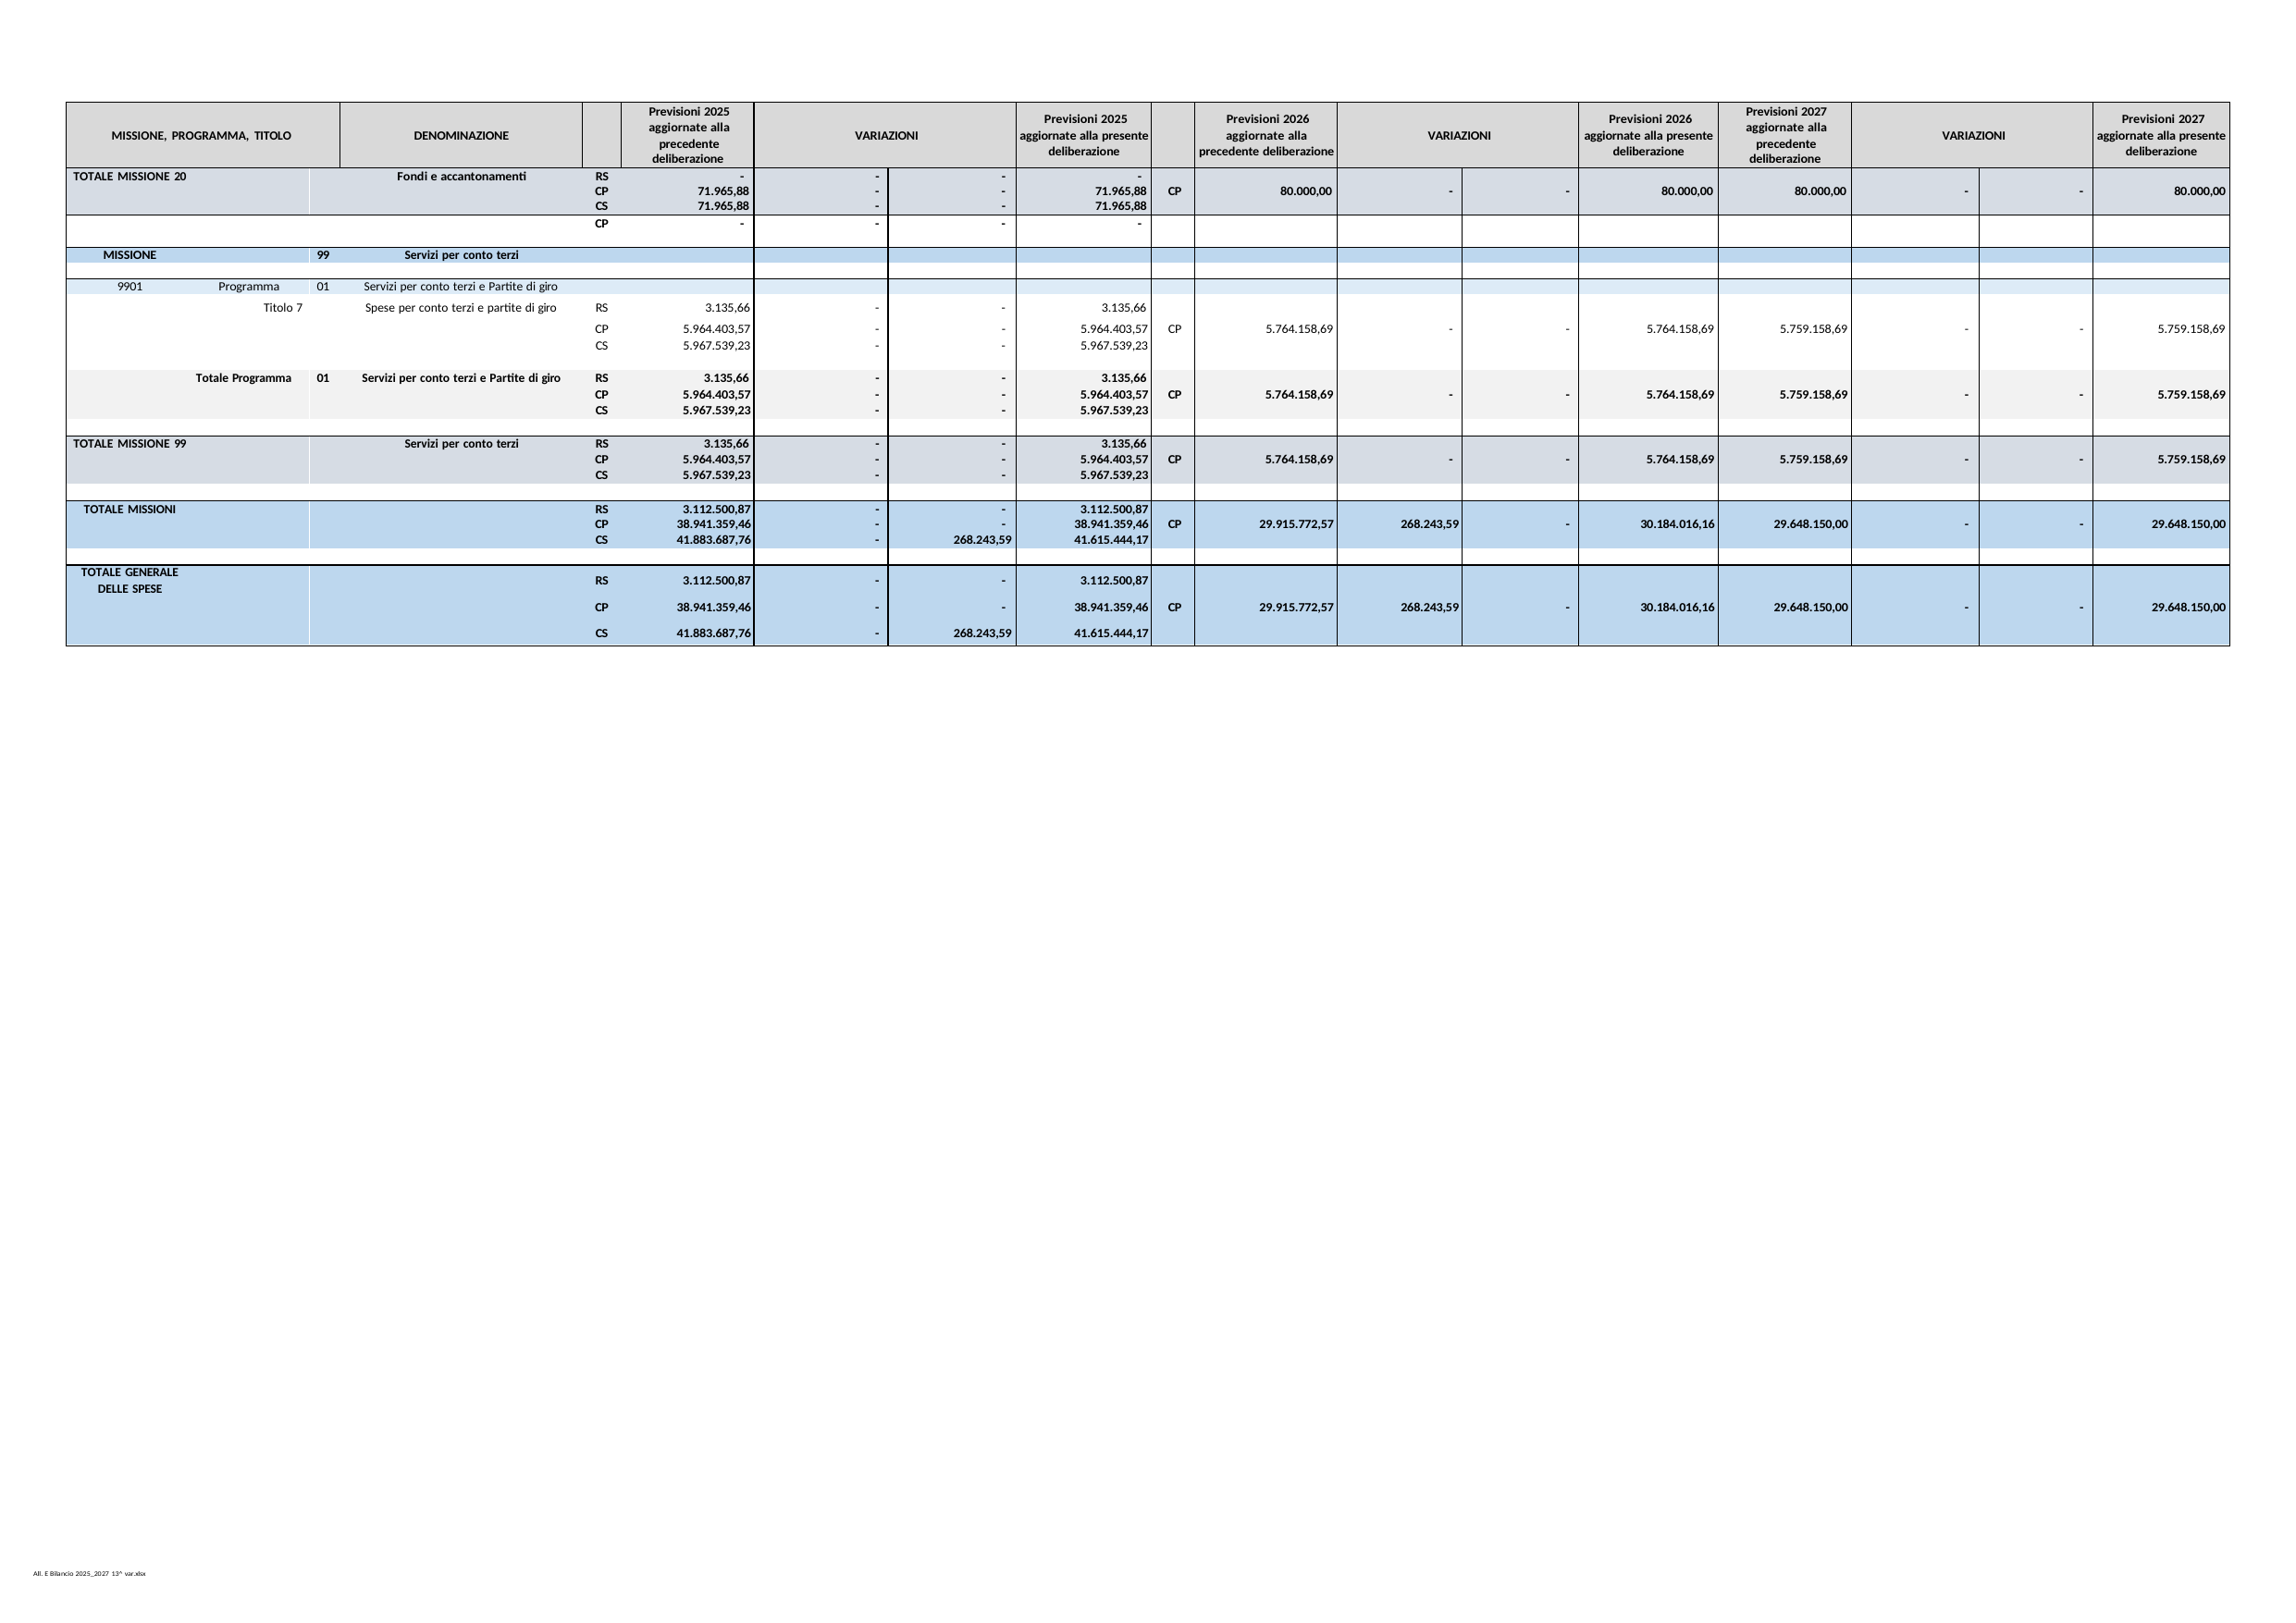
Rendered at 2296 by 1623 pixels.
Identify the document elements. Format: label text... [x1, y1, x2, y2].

table_cell [310, 338, 340, 370]
table_cell [340, 184, 582, 201]
table_cell [2093, 294, 2229, 320]
table_cell [1719, 534, 1851, 548]
table_cell [1719, 168, 1851, 184]
table_cell [1152, 501, 1194, 517]
table_header VARIAZIONI [1338, 103, 1578, 167]
table_cell [1195, 566, 1337, 598]
table_cell [1719, 263, 1851, 278]
table_cell - [1980, 517, 2092, 534]
table_cell [1579, 501, 1718, 517]
table_cell [310, 436, 340, 452]
table_cell - [755, 566, 887, 598]
table_cell [340, 566, 582, 598]
table_cell [1152, 484, 1194, 500]
table_cell 3.112.500,87 [1017, 566, 1151, 598]
table_cell [2093, 548, 2229, 564]
table_cell RS [582, 501, 621, 517]
table_cell [1017, 248, 1151, 263]
table_cell [1463, 215, 1578, 247]
table_cell [1338, 279, 1462, 294]
table_cell [1852, 370, 1979, 387]
table_cell [191, 566, 309, 598]
table_cell [1152, 566, 1194, 598]
table_cell 5.759.158,69 [1719, 387, 1851, 404]
table_cell [1152, 201, 1194, 215]
table_cell CS [582, 404, 621, 419]
table_cell [1017, 548, 1151, 564]
table_cell [1463, 566, 1578, 598]
table_cell [1152, 404, 1194, 419]
table_cell [1463, 420, 1578, 436]
table_cell [340, 387, 582, 404]
table_cell [340, 501, 582, 517]
table_cell - [1980, 320, 2092, 338]
table_cell [1463, 201, 1578, 215]
table_cell 3.135,66 [1017, 370, 1151, 387]
table_cell [1719, 370, 1851, 387]
table_cell [1980, 469, 2092, 484]
table_cell Fondi e accantonamenti [340, 168, 582, 184]
table_cell [1579, 201, 1718, 215]
table_cell [1719, 469, 1851, 484]
table_cell - [621, 215, 753, 247]
table_cell [1463, 370, 1578, 387]
table_cell [310, 566, 340, 598]
table_cell [1579, 168, 1718, 184]
table_cell [1980, 279, 2092, 294]
table_cell [1980, 566, 2092, 598]
table_cell - [889, 184, 1016, 201]
table_cell 5.967.539,23 [1017, 404, 1151, 419]
table_cell [67, 215, 191, 247]
table_cell [1463, 248, 1578, 263]
table_cell 99 [310, 248, 340, 263]
table_cell - [889, 501, 1016, 517]
table_cell 41.883.687,76 [621, 534, 753, 548]
table_cell [1152, 263, 1194, 278]
table_cell 5.764.158,69 [1195, 320, 1337, 338]
table_cell [1017, 263, 1151, 278]
table_cell RS [582, 566, 621, 598]
table_cell [1152, 621, 1194, 645]
table_cell [2093, 566, 2229, 598]
table_cell [67, 338, 191, 370]
table_cell Programma [191, 279, 309, 294]
table_cell [755, 548, 887, 564]
table_cell [1195, 534, 1337, 548]
table_cell [2093, 534, 2229, 548]
table_cell - [1980, 452, 2092, 469]
table_cell CP [1152, 517, 1194, 534]
table_cell [1338, 501, 1462, 517]
table_cell [67, 517, 191, 534]
table_cell [310, 201, 340, 215]
table_cell 5.964.403,57 [621, 387, 753, 404]
table_cell 80.000,00 [1719, 184, 1851, 201]
table_cell 5.964.403,57 [1017, 387, 1151, 404]
table_cell 5.759.158,69 [2093, 320, 2229, 338]
table_cell [310, 501, 340, 517]
table_cell [621, 248, 753, 263]
table_cell - [621, 168, 753, 184]
table_cell [340, 452, 582, 469]
table_cell [310, 215, 340, 247]
table_cell [191, 436, 309, 452]
table_cell [889, 484, 1016, 500]
table_cell - [755, 370, 887, 387]
table_cell [1980, 168, 2092, 184]
table_cell TOTALE MISSIONE 20 [67, 168, 191, 184]
table_cell - [755, 387, 887, 404]
table_cell [67, 370, 191, 387]
table_cell [889, 420, 1016, 436]
table_cell [1195, 168, 1337, 184]
table_cell [1463, 484, 1578, 500]
table_cell [1152, 370, 1194, 387]
table_cell 3.135,66 [621, 370, 753, 387]
table_cell [2093, 404, 2229, 419]
table_cell 5.764.158,69 [1195, 387, 1337, 404]
table_cell [1852, 548, 1979, 564]
table_cell 5.759.158,69 [1719, 320, 1851, 338]
table_cell [2093, 370, 2229, 387]
table_cell - [755, 184, 887, 201]
table_cell 3.135,66 [1017, 436, 1151, 452]
table_cell [1719, 420, 1851, 436]
table_cell 5.967.539,23 [1017, 469, 1151, 484]
table_cell - [1463, 452, 1578, 469]
table_cell [1719, 279, 1851, 294]
table_cell [2093, 338, 2229, 370]
table_cell 3.135,66 [1017, 294, 1151, 320]
table_cell [1980, 215, 2092, 247]
table_cell [1017, 279, 1151, 294]
table_cell CP [1152, 452, 1194, 469]
table_cell CP [582, 452, 621, 469]
table_cell 268.243,59 [1338, 598, 1462, 621]
table_cell [1852, 534, 1979, 548]
table_cell - [1980, 387, 2092, 404]
table_cell [1579, 370, 1718, 387]
table_cell [889, 548, 1016, 564]
table_cell CS [582, 201, 621, 215]
table_cell [1338, 469, 1462, 484]
table_cell 29.915.772,57 [1195, 517, 1337, 534]
table_cell [1152, 469, 1194, 484]
table_cell [1852, 248, 1979, 263]
table_cell [1338, 404, 1462, 419]
table_cell [1980, 484, 2092, 500]
table_cell [1579, 469, 1718, 484]
table_cell 71.965,88 [621, 201, 753, 215]
table_header VARIAZIONI [755, 103, 1016, 167]
table_cell [67, 387, 191, 404]
table_cell [191, 598, 309, 621]
table_cell [191, 404, 309, 419]
table_cell - [1017, 215, 1151, 247]
table_cell [1152, 436, 1194, 452]
table_cell - [1463, 387, 1578, 404]
table_cell [1463, 534, 1578, 548]
table_cell [1195, 215, 1337, 247]
table_cell 38.941.359,46 [1017, 598, 1151, 621]
table_cell - [1980, 598, 2092, 621]
table_cell - [1338, 452, 1462, 469]
table_cell [310, 320, 340, 338]
table_cell 5.964.403,57 [1017, 320, 1151, 338]
table_cell [310, 294, 340, 320]
table_cell [1579, 484, 1718, 500]
table_cell - [889, 294, 1016, 320]
table_cell [1463, 621, 1578, 645]
table_cell - [1980, 184, 2092, 201]
table_cell - [1852, 320, 1979, 338]
table_cell [1852, 279, 1979, 294]
table_cell [1579, 215, 1718, 247]
table_cell [1338, 548, 1462, 564]
table_cell [1195, 436, 1337, 452]
table_cell RS [582, 370, 621, 387]
table_cell - [889, 215, 1016, 247]
table_cell 30.184.016,16 [1579, 598, 1718, 621]
table_cell [755, 263, 887, 278]
table_cell 80.000,00 [1579, 184, 1718, 201]
table_cell [1852, 294, 1979, 320]
table_cell [1980, 621, 2092, 645]
table_cell [1579, 534, 1718, 548]
table_cell 268.243,59 [1338, 517, 1462, 534]
table_cell - [889, 168, 1016, 184]
table_cell [1017, 420, 1151, 436]
table_cell [310, 387, 340, 404]
table_cell - [889, 404, 1016, 419]
table_cell 3.135,66 [621, 294, 753, 320]
table_cell - [1852, 452, 1979, 469]
table_cell [1195, 248, 1337, 263]
table_cell [1719, 548, 1851, 564]
table_cell 29.648.150,00 [2093, 517, 2229, 534]
table_cell TOTALE GENERALE DELLE SPESE [67, 566, 191, 598]
table_cell - [1017, 168, 1151, 184]
table_cell 5.759.158,69 [1719, 452, 1851, 469]
table_cell Servizi per conto terzi [340, 248, 582, 263]
table_cell [310, 404, 340, 419]
table_cell [340, 404, 582, 419]
table_cell [1980, 404, 2092, 419]
table_cell 30.184.016,16 [1579, 517, 1718, 534]
table_cell RS [582, 294, 621, 320]
table_cell [1852, 420, 1979, 436]
table_header MISSIONE, PROGRAMMA, TITOLO [67, 103, 339, 167]
table_cell [2093, 279, 2229, 294]
table_cell - [1338, 184, 1462, 201]
table_cell 5.964.403,57 [1017, 452, 1151, 469]
table_cell [310, 168, 340, 184]
table_cell [1852, 201, 1979, 215]
table_cell 38.941.359,46 [621, 598, 753, 621]
table_cell 5.764.158,69 [1579, 452, 1718, 469]
table_cell MISSIONE [67, 248, 191, 263]
table_cell [2093, 168, 2229, 184]
table_cell - [755, 517, 887, 534]
table_cell [1719, 215, 1851, 247]
table_cell CP [1152, 598, 1194, 621]
table_cell [310, 469, 340, 484]
table_cell [1338, 168, 1462, 184]
table_cell [1719, 201, 1851, 215]
table_cell 5.964.403,57 [621, 452, 753, 469]
table_cell [1852, 621, 1979, 645]
table_cell [67, 263, 753, 278]
table_cell [340, 598, 582, 621]
table_cell [191, 469, 309, 484]
table_cell [310, 621, 340, 645]
table_cell [1152, 420, 1194, 436]
table_cell [1852, 404, 1979, 419]
table_cell - [889, 517, 1016, 534]
table_cell [2093, 201, 2229, 215]
table_cell [1463, 263, 1578, 278]
table_cell [1579, 248, 1718, 263]
table_cell [1338, 566, 1462, 598]
table_header Previsioni 2025 aggiornate alla presente deliberazione [1017, 103, 1151, 167]
table_cell [889, 263, 1016, 278]
table_cell - [755, 534, 887, 548]
table_cell [1719, 484, 1851, 500]
table_cell [1338, 621, 1462, 645]
table_cell [1579, 263, 1718, 278]
table_cell [1463, 548, 1578, 564]
table_cell CP [582, 517, 621, 534]
table_cell - [1852, 517, 1979, 534]
table_cell [1579, 548, 1718, 564]
table_cell - [755, 201, 887, 215]
table_cell [191, 248, 309, 263]
table_cell [1152, 279, 1194, 294]
table_cell CP [582, 387, 621, 404]
table_cell 41.883.687,76 [621, 621, 753, 645]
table_cell - [889, 338, 1016, 370]
table_cell CS [582, 338, 621, 370]
table_cell - [755, 168, 887, 184]
table_header Previsioni 2026 aggiornate alla presente deliberazione [1579, 103, 1718, 167]
table_cell - [755, 501, 887, 517]
table_cell [1338, 263, 1462, 278]
table_cell - [889, 452, 1016, 469]
table_cell CP [582, 215, 621, 247]
table_cell - [755, 294, 887, 320]
table_cell [191, 621, 309, 645]
table_cell - [1338, 387, 1462, 404]
table_cell [67, 469, 191, 484]
table_cell 38.941.359,46 [621, 517, 753, 534]
table_cell [1152, 338, 1194, 370]
table_cell [1195, 548, 1337, 564]
table_cell [1463, 294, 1578, 320]
table_cell CP [1152, 387, 1194, 404]
table_cell [1980, 263, 2092, 278]
table_cell 3.112.500,87 [621, 566, 753, 598]
table_cell [340, 517, 582, 534]
table_cell [191, 338, 309, 370]
table_cell [1195, 501, 1337, 517]
table_cell - [1852, 387, 1979, 404]
table_cell 41.615.444,17 [1017, 534, 1151, 548]
table_cell [1152, 534, 1194, 548]
table_cell [340, 338, 582, 370]
table_cell 3.135,66 [621, 436, 753, 452]
table_cell Spese per conto terzi e partite di giro [340, 294, 582, 320]
table_cell Titolo 7 [191, 294, 309, 320]
table_cell [1338, 294, 1462, 320]
table_cell [1980, 338, 2092, 370]
table_cell CP [582, 184, 621, 201]
table_cell [310, 452, 340, 469]
table_cell [1195, 294, 1337, 320]
table_cell - [889, 201, 1016, 215]
table_cell [1579, 420, 1718, 436]
table_cell [1980, 501, 2092, 517]
table_cell [1338, 248, 1462, 263]
table_cell [67, 548, 753, 564]
table_cell 80.000,00 [1195, 184, 1337, 201]
table_cell - [755, 320, 887, 338]
table_cell - [755, 404, 887, 419]
table_cell [2093, 215, 2229, 247]
table_header Previsioni 2026 aggiornate alla precedente deliberazione [1195, 103, 1337, 167]
table_cell [340, 469, 582, 484]
table_cell [1195, 279, 1337, 294]
table_cell [582, 248, 621, 263]
table_cell [191, 201, 309, 215]
table_cell [191, 452, 309, 469]
table_cell 5.967.539,23 [621, 404, 753, 419]
table_cell [1338, 215, 1462, 247]
table_cell CS [582, 469, 621, 484]
table_cell CP [582, 320, 621, 338]
table_cell CS [582, 534, 621, 548]
table_cell 5.759.158,69 [2093, 452, 2229, 469]
table_cell - [889, 320, 1016, 338]
table_cell [1579, 566, 1718, 598]
table_cell [582, 279, 621, 294]
table_cell [1579, 294, 1718, 320]
table_cell - [889, 370, 1016, 387]
table_cell [67, 452, 191, 469]
table_cell [1719, 248, 1851, 263]
table_cell - [1338, 320, 1462, 338]
table_cell - [1463, 517, 1578, 534]
table_cell [1980, 201, 2092, 215]
table_cell [1852, 215, 1979, 247]
table_cell 3.112.500,87 [621, 501, 753, 517]
table_cell [1195, 338, 1337, 370]
table_cell [1579, 436, 1718, 452]
table_cell Servizi per conto terzi e Partite di giro [340, 279, 582, 294]
table_cell [755, 248, 887, 263]
table_cell TOTALE MISSIONE 99 [67, 436, 191, 452]
table_cell [1152, 248, 1194, 263]
table_cell - [1463, 598, 1578, 621]
table_cell [1152, 168, 1194, 184]
table_cell [1719, 566, 1851, 598]
table_cell [1579, 621, 1718, 645]
table_cell [67, 320, 191, 338]
table_cell - [755, 436, 887, 452]
table_cell [191, 184, 309, 201]
table_cell [1338, 436, 1462, 452]
table_cell 5.764.158,69 [1195, 452, 1337, 469]
table_cell [1152, 294, 1194, 320]
table_cell 268.243,59 [889, 621, 1016, 645]
table_cell [67, 598, 191, 621]
table_cell [1195, 201, 1337, 215]
table_cell [1852, 501, 1979, 517]
table_header VARIAZIONI [1852, 103, 2092, 167]
table_cell [310, 517, 340, 534]
table_cell [1852, 436, 1979, 452]
table_cell - [1463, 320, 1578, 338]
table_cell [191, 534, 309, 548]
table_cell 5.764.158,69 [1579, 387, 1718, 404]
table_cell Servizi per conto terzi e Partite di giro [340, 370, 582, 387]
table_cell [1980, 436, 2092, 452]
table_cell 29.648.150,00 [1719, 517, 1851, 534]
table_cell 29.915.772,57 [1195, 598, 1337, 621]
table_cell 38.941.359,46 [1017, 517, 1151, 534]
table_cell - [889, 566, 1016, 598]
table_cell [1152, 215, 1194, 247]
table_cell CP [1152, 320, 1194, 338]
table_cell [1980, 294, 2092, 320]
table_cell [1579, 404, 1718, 419]
table_cell [1338, 484, 1462, 500]
table_cell TOTALE MISSIONI [67, 501, 191, 517]
table_cell [889, 248, 1016, 263]
table_cell Totale Programma [191, 370, 309, 387]
table_cell [1463, 436, 1578, 452]
table_cell [1338, 420, 1462, 436]
table_cell [1852, 263, 1979, 278]
table_cell [1980, 548, 2092, 564]
table_cell - [755, 621, 887, 645]
table_cell - [755, 338, 887, 370]
table_cell - [1852, 598, 1979, 621]
table_cell [340, 534, 582, 548]
table_cell [1852, 168, 1979, 184]
table_cell - [755, 598, 887, 621]
table_cell [1152, 548, 1194, 564]
table_cell [310, 598, 340, 621]
table_cell [621, 279, 753, 294]
table_cell 5.764.158,69 [1579, 320, 1718, 338]
table_cell [1719, 436, 1851, 452]
table_cell [1195, 263, 1337, 278]
table_cell [2093, 248, 2229, 263]
table_cell [1463, 279, 1578, 294]
table_cell [67, 534, 191, 548]
table_cell [191, 501, 309, 517]
table_cell 5.967.539,23 [1017, 338, 1151, 370]
table_cell [1852, 566, 1979, 598]
table_cell 41.615.444,17 [1017, 621, 1151, 645]
table_cell [1017, 484, 1151, 500]
table_cell [191, 168, 309, 184]
table_cell - [755, 452, 887, 469]
table_cell [340, 215, 582, 247]
table_cell [1980, 248, 2092, 263]
table_cell [1195, 621, 1337, 645]
table_cell [1579, 279, 1718, 294]
table_cell [1463, 338, 1578, 370]
table_cell [191, 320, 309, 338]
table_cell [1338, 534, 1462, 548]
table_cell [1719, 621, 1851, 645]
table_cell RS [582, 436, 621, 452]
table_cell [340, 621, 582, 645]
table_cell - [1463, 184, 1578, 201]
table_cell [1463, 501, 1578, 517]
table_cell [191, 517, 309, 534]
table_cell 268.243,59 [889, 534, 1016, 548]
table_cell 71.965,88 [1017, 184, 1151, 201]
table_cell [67, 404, 191, 419]
table_cell [191, 387, 309, 404]
table_cell CS [582, 621, 621, 645]
table_cell [310, 534, 340, 548]
table_cell 71.965,88 [1017, 201, 1151, 215]
table_cell - [889, 387, 1016, 404]
table_cell - [889, 436, 1016, 452]
table_cell - [889, 469, 1016, 484]
table_cell [1980, 370, 2092, 387]
table_cell [1719, 501, 1851, 517]
table_cell [1463, 168, 1578, 184]
table_cell [2093, 436, 2229, 452]
table_header DENOMINAZIONE [340, 103, 582, 167]
table_cell [1463, 469, 1578, 484]
table_cell [1852, 484, 1979, 500]
table_cell [755, 420, 887, 436]
table_cell Servizi per conto terzi [340, 436, 582, 452]
table_cell [191, 215, 309, 247]
table_cell [340, 201, 582, 215]
table_cell [340, 320, 582, 338]
table_cell [2093, 263, 2229, 278]
table_cell - [755, 215, 887, 247]
table_cell 71.965,88 [621, 184, 753, 201]
table_cell 80.000,00 [2093, 184, 2229, 201]
table_cell [1719, 294, 1851, 320]
table_header Previsioni 2027 aggiornate alla presente deliberazione [2093, 103, 2229, 167]
table_cell [755, 279, 887, 294]
table_cell [1852, 469, 1979, 484]
table_cell 5.964.403,57 [621, 320, 753, 338]
table_cell 01 [310, 279, 340, 294]
table_cell [67, 201, 191, 215]
table_cell [2093, 501, 2229, 517]
table_cell [1852, 338, 1979, 370]
table_header [583, 103, 621, 167]
table_cell [1195, 484, 1337, 500]
table_cell - [1852, 184, 1979, 201]
table_cell [67, 484, 753, 500]
table_cell [2093, 621, 2229, 645]
table_cell [67, 420, 753, 436]
table_header [1152, 103, 1194, 167]
table_cell [67, 294, 191, 320]
table_cell 29.648.150,00 [1719, 598, 1851, 621]
table_cell [1719, 338, 1851, 370]
table_cell [1463, 404, 1578, 419]
table_cell CP [582, 598, 621, 621]
table_cell 5.967.539,23 [621, 338, 753, 370]
table_cell [1195, 370, 1337, 387]
table_cell [1338, 338, 1462, 370]
table_cell [1195, 469, 1337, 484]
table_cell 9901 [67, 279, 191, 294]
table_cell [2093, 469, 2229, 484]
table_cell CP [1152, 184, 1194, 201]
table_cell 01 [310, 370, 340, 387]
table_cell [1195, 404, 1337, 419]
table_cell 3.112.500,87 [1017, 501, 1151, 517]
table_cell [2093, 484, 2229, 500]
table_cell [1980, 420, 2092, 436]
table_cell [67, 621, 191, 645]
table_cell [1579, 338, 1718, 370]
table_header Previsioni 2025 aggiornate alla precedente deliberazione [622, 103, 753, 167]
table_cell RS [582, 168, 621, 184]
table_header Previsioni 2027 aggiornate alla precedente deliberazione [1719, 103, 1851, 167]
table_cell [1195, 420, 1337, 436]
table_cell - [889, 598, 1016, 621]
table_cell [1338, 201, 1462, 215]
table_cell [310, 184, 340, 201]
table_cell [1719, 404, 1851, 419]
table_cell [2093, 420, 2229, 436]
table_cell [889, 279, 1016, 294]
table_cell [755, 484, 887, 500]
table_cell [67, 184, 191, 201]
table_cell - [755, 469, 887, 484]
table_cell [1338, 370, 1462, 387]
table_cell 5.759.158,69 [2093, 387, 2229, 404]
table_cell 29.648.150,00 [2093, 598, 2229, 621]
table_cell [1980, 534, 2092, 548]
table_cell 5.967.539,23 [621, 469, 753, 484]
